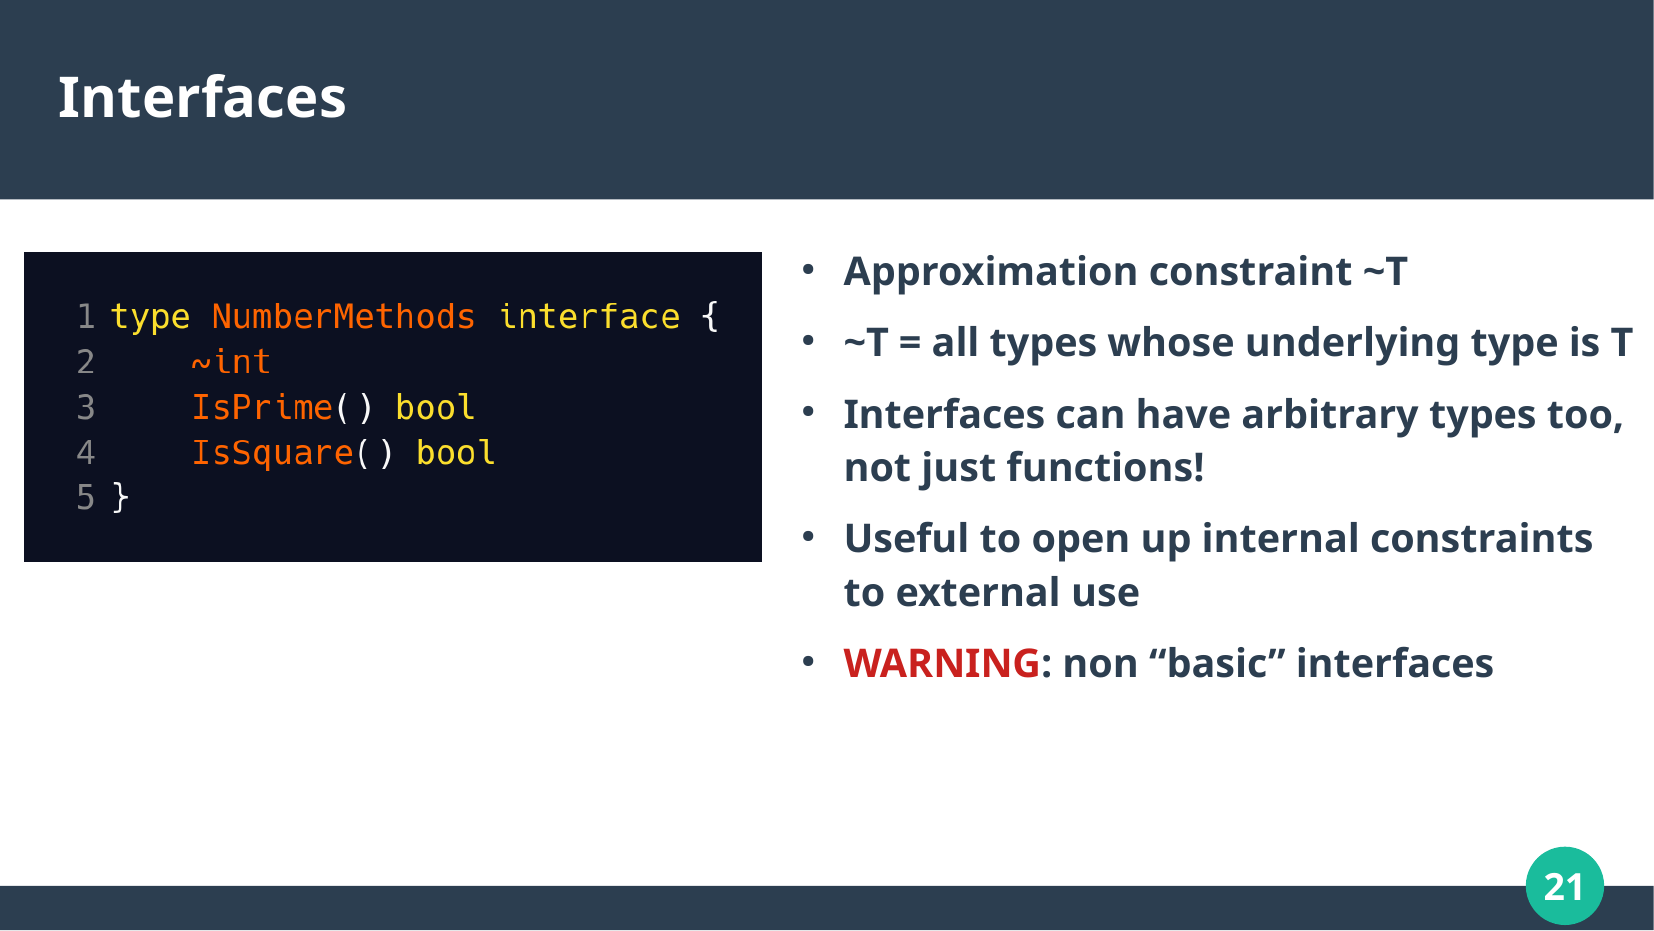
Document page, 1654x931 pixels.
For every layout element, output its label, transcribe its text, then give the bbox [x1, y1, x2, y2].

list Approximation constraint ~T ~T = all types whose underlying type is T Interfaces can have arbitrary types too, not just functions! Useful to open up internal constraints to external use WARNING: non “basic” interfaces [787, 243, 1636, 713]
title Interfaces [59, 37, 1595, 155]
picture [24, 252, 762, 562]
